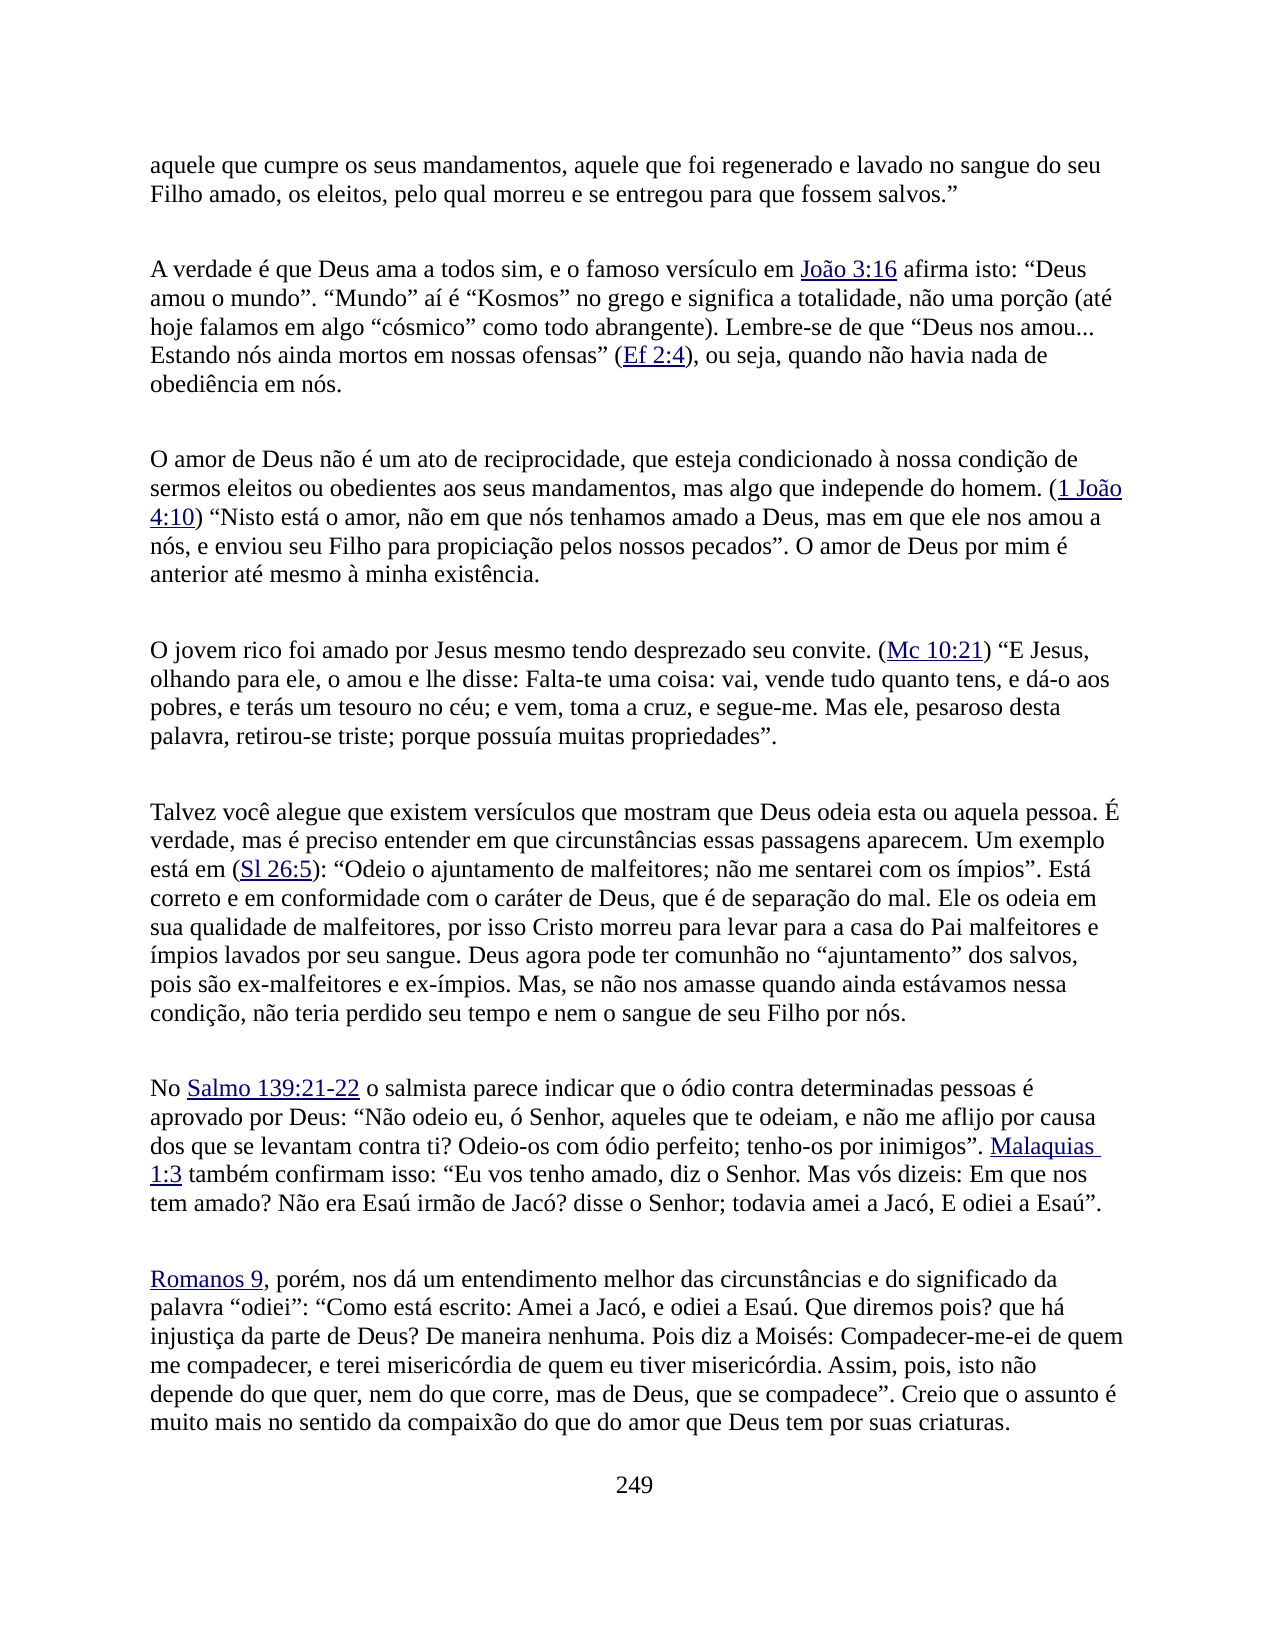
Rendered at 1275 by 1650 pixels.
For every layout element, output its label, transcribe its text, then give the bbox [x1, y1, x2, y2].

text Talvez você alegue que existem versículos que mostram que Deus odeia esta ou aquela pessoa. É verdade, mas é preciso entender em que circunstâncias essas passagens aparecem. Um exemplo está em (Sl 26:5): “Odeio o ajuntamento de malfeitores; não me sentarei com os ímpios”. Está correto e em conformidade com o caráter de Deus, que é de separação do mal. Ele os odeia em sua qualidade de malfeitores, por isso Cristo morreu para levar para a casa do Pai malfeitores e ímpios lavados por seu sangue. Deus agora pode ter comunhão no “ajuntamento” dos salvos, pois são ex-malfeitores e ex-ímpios. Mas, se não nos amasse quando ainda estávamos nessa condição, não teria perdido seu tempo e nem o sangue de seu Filho por nós. [150, 768, 1125, 1027]
text aquele que cumpre os seus mandamentos, aquele que foi regenerado e lavado no sangue do seu Filho amado, os eleitos, pelo qual morreu e se entregou para que fossem salvos.” [150, 150, 1125, 207]
text No Salmo 139:21-22 o salmista parece indicar que o ódio contra determinadas pessoas é aprovado por Deus: “Não odeio eu, ó Senhor, aqueles que te odeiam, e não me aflijo por causa dos que se levantam contra ti? Odeio-os com ódio perfeito; tenho-os por inimigos”. Malaquias 1:3 também confirmam isso: “Eu vos tenho amado, diz o Senhor. Mas vós dizeis: Em que nos tem amado? Não era Esaú irmão de Jacó? disse o Senhor; todavia amei a Jacó, E odiei a Esaú”. [150, 1044, 1125, 1217]
text O amor de Deus não é um ato de reciprocidade, que esteja condicionado à nossa condição de sermos eleitos ou obedientes aos seus mandamentos, mas algo que independe do homem. (1 João 4:10) “Nisto está o amor, não em que nós tenhamos amado a Deus, mas em que ele nos amou a nós, e enviou seu Filho para propiciação pelos nossos pecados”. O amor de Deus por mim é anterior até mesmo à minha existência. [150, 416, 1125, 588]
text O jovem rico foi amado por Jesus mesmo tendo desprezado seu convite. (Mc 10:21) “E Jesus, olhando para ele, o amou e lhe disse: Falta-te uma coisa: vai, vende tudo quanto tens, e dá-o aos pobres, e terás um tesouro no céu; e vem, toma a cruz, e segue-me. Mas ele, pesaroso desta palavra, retirou-se triste; porque possuía muitas propriedades”. [150, 606, 1125, 750]
text Romanos 9, porém, nos dá um entendimento melhor das circunstâncias e do significado da palavra “odiei”: “Como está escrito: Amei a Jacó, e odiei a Esaú. Que diremos pois? que há injustiça da parte de Deus? De maneira nenhuma. Pois diz a Moisés: Compadecer-me-ei de quem me compadecer, e terei misericórdia de quem eu tiver misericórdia. Assim, pois, isto não depende do que quer, nem do que corre, mas de Deus, que se compadece”. Creio que o assunto é muito mais no sentido da compaixão do que do amor que Deus tem por suas criaturas. [150, 1235, 1125, 1436]
text A verdade é que Deus ama a todos sim, e o famoso versículo em João 3:16 afirma isto: “Deus amou o mundo”. “Mundo” aí é “Kosmos” no grego e significa a totalidade, não uma porção (até hoje falamos em algo “cósmico” como todo abrangente). Lembre-se de que “Deus nos amou... Estando nós ainda mortos em nossas ofensas” (Ef 2:4), ou seja, quando não havia nada de obediência em nós. [150, 225, 1125, 398]
